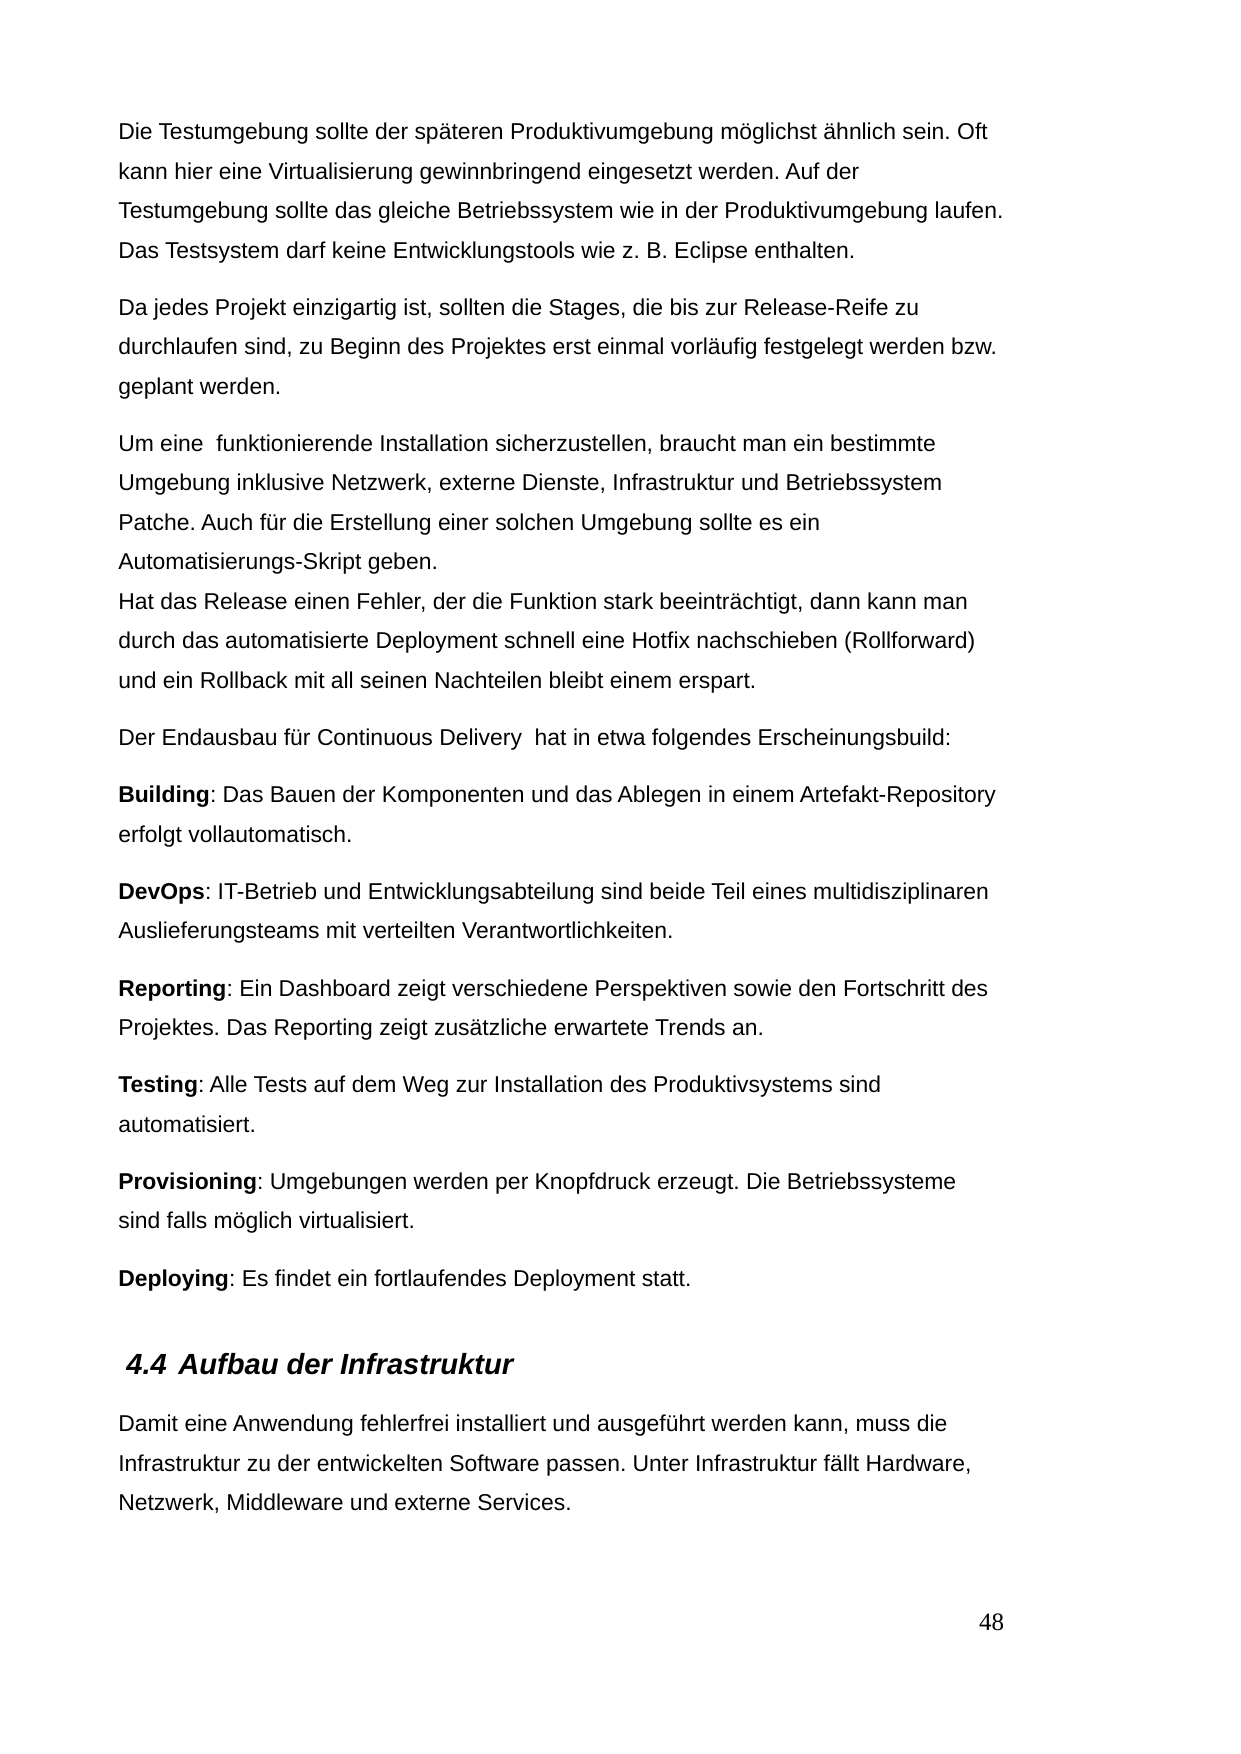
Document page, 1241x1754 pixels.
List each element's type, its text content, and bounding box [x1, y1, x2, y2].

text Damit eine Anwendung fehlerfrei installiert und ausgeführt werden kann, muss die Infrastruktur zu der entwickelten Software passen. Unter Infrastruktur fällt Hardware, Netzwerk, Middleware und externe Services. [118, 1410, 1004, 1516]
text Der Endausbau für Continuous Delivery hat in etwa folgendes Erscheinungsbuild: [118, 724, 1004, 750]
text Testing: Alle Tests auf dem Weg zur Installation des Produktivsystems sind automatisiert. [118, 1071, 1004, 1137]
subtitle Aufbau der Infrastruktur [118, 1347, 1004, 1380]
text Building: Das Bauen der Komponenten und das Ablegen in einem Artefakt-Repository erfolgt vollautomatisch. [118, 781, 1004, 847]
text Um eine funktionierende Installation sicherzustellen, braucht man ein bestimmte Umgebung inklusive Netzwerk, externe Dienste, Infrastruktur und Betriebssystem Patche. Auch für die Erstellung einer solchen Umgebung sollte es ein Automatisierungs-Skript geben. [118, 430, 1004, 575]
text DevOps: IT-Betrieb und Entwicklungsabteilung sind beide Teil eines multidisziplinaren Auslieferungsteams mit verteilten Verantwortlichkeiten. [118, 878, 1004, 944]
text Die Testumgebung sollte der späteren Produktivumgebung möglichst ähnlich sein. Oft kann hier eine Virtualisierung gewinnbringend eingesetzt werden. Auf der Testumgebung sollte das gleiche Betriebssystem wie in der Produktivumgebung laufen. Das Testsystem darf keine Entwicklungstools wie z. B. Eclipse enthalten. [118, 118, 1004, 263]
text Hat das Release einen Fehler, der die Funktion stark beeinträchtigt, dann kann man durch das automatisierte Deployment schnell eine Hotfix nachschieben (Rollforward) und ein Rollback mit all seinen Nachteilen bleibt einem erspart. [118, 588, 1004, 693]
text Deploying: Es findet ein fortlaufendes Deployment statt. [118, 1264, 1004, 1291]
text Provisioning: Umgebungen werden per Knopfdruck erzeugt. Die Betriebssysteme sind falls möglich virtualisiert. [118, 1168, 1004, 1234]
text Reporting: Ein Dashboard zeigt verschiedene Perspektiven sowie den Fortschritt des Projektes. Das Reporting zeigt zusätzliche erwartete Trends an. [118, 974, 1004, 1040]
text Da jedes Projekt einzigartig ist, sollten die Stages, die bis zur Release-Reife zu durchlaufen sind, zu Beginn des Projektes erst einmal vorläufig festgelegt werden bzw. geplant werden. [118, 294, 1004, 399]
